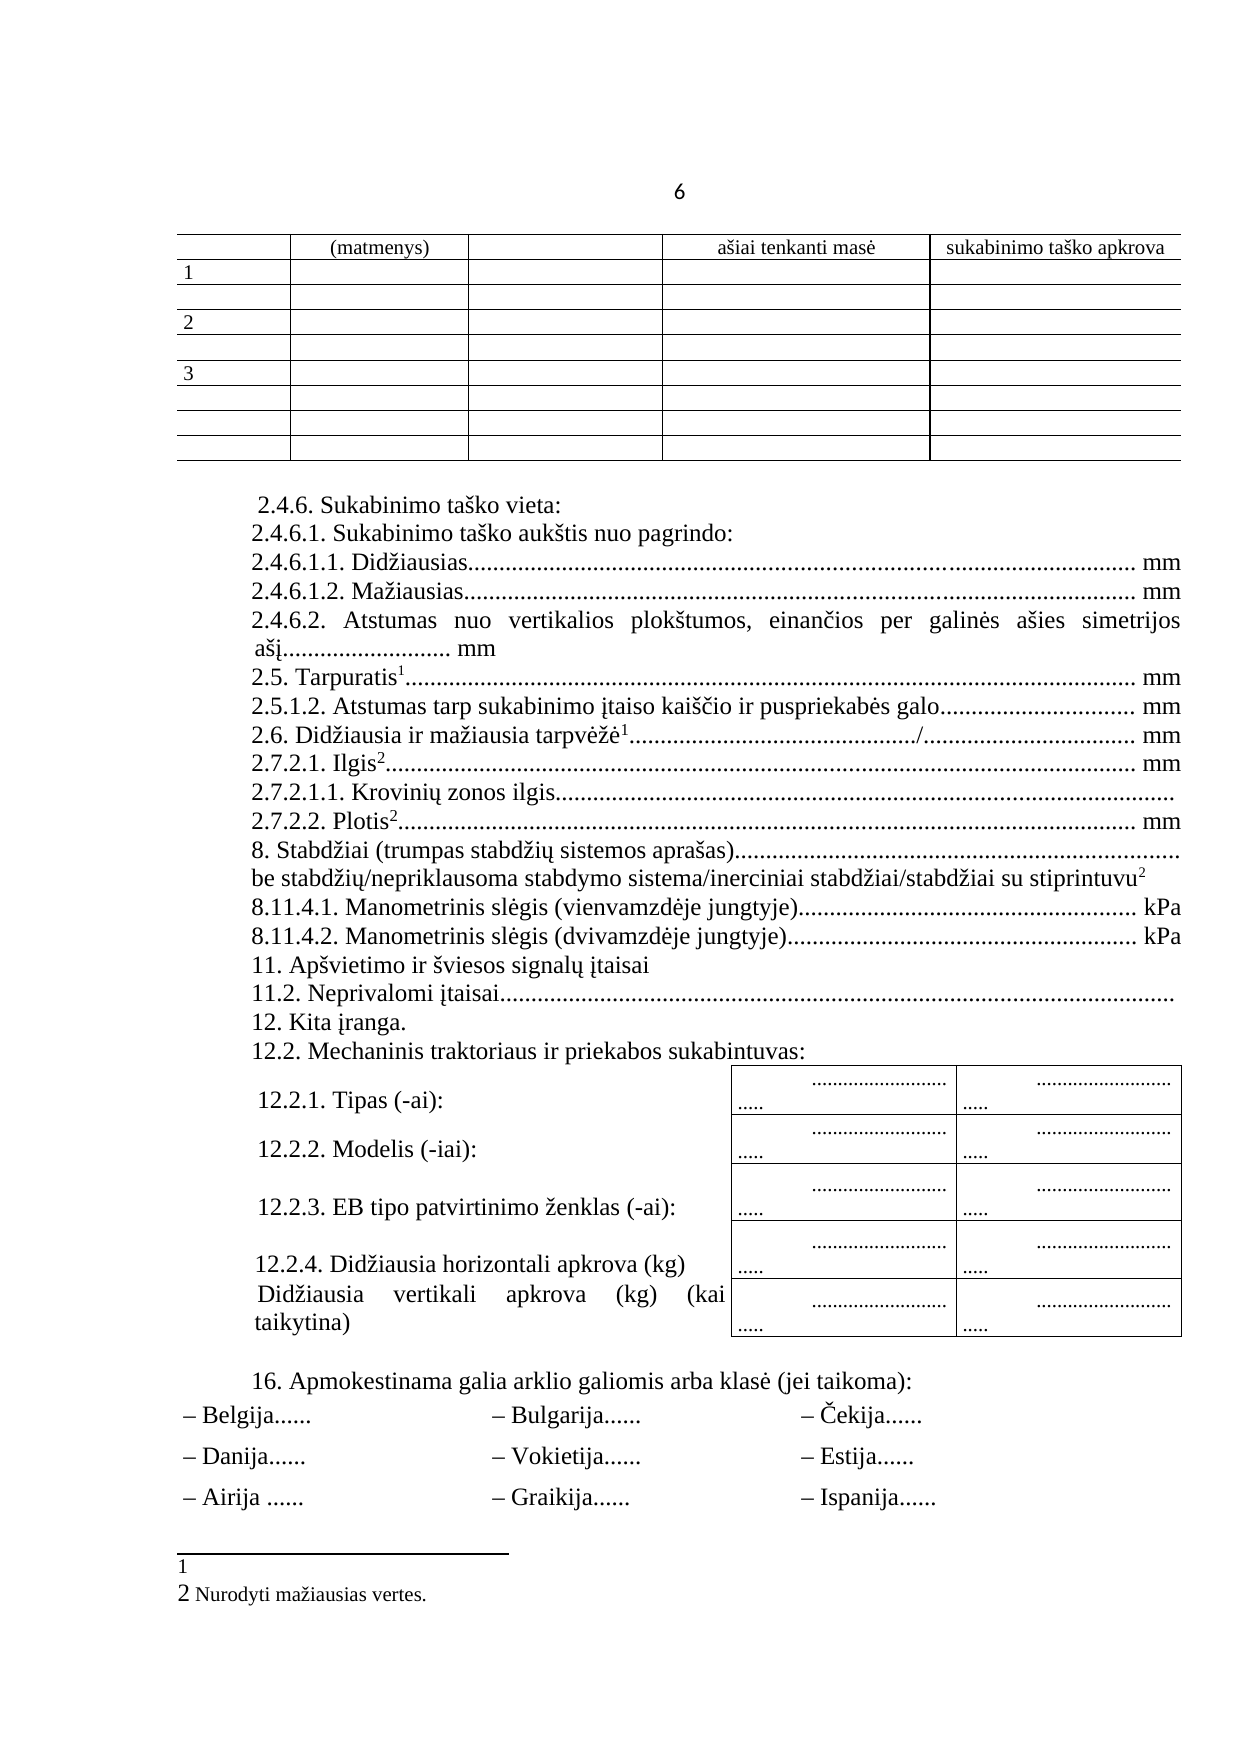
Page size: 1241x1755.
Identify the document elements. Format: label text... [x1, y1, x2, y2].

table_header [177, 235, 290, 259]
table_header – Čekija...... [795, 1395, 1122, 1435]
table_cell ............................... [732, 1164, 956, 1220]
table_cell – Ispanija...... [795, 1476, 1122, 1517]
table_header ............................... [732, 1066, 956, 1114]
table_cell 12.2.4. Didžiausia horizontali apkrova (kg) [177, 1220, 731, 1278]
table_cell [469, 335, 662, 359]
table_cell – Graikija...... [486, 1476, 795, 1517]
table_cell [291, 361, 468, 384]
table_cell [663, 335, 929, 359]
table_cell [931, 361, 1181, 384]
table_cell – Danija...... [177, 1435, 486, 1476]
table_header 12.2.1. Tipas (-ai): [177, 1065, 731, 1114]
table_cell [469, 361, 662, 384]
table_cell [291, 411, 468, 435]
text 8. Stabdžiai (trumpas stabdžių sistemos aprašas) [177, 835, 1181, 863]
table_cell [931, 411, 1181, 435]
table_cell [291, 386, 468, 410]
table_cell ............................... [732, 1221, 956, 1278]
text 2.7.2.1. Ilgis2 ............................................ mm [177, 748, 1181, 777]
text 2.6. Didžiausia ir mažiausia tarpvėžė1............................................../ mm [177, 720, 1181, 748]
table_cell [931, 436, 1181, 460]
text 2.7.2.2. Plotis2 .......................................... mm [177, 806, 1181, 835]
table_cell [663, 386, 929, 410]
text 11. Apšvietimo ir šviesos signalų įtaisai [177, 950, 1181, 978]
table_cell [931, 386, 1181, 410]
table_cell – Vokietija...... [486, 1435, 795, 1476]
table_cell [469, 386, 662, 410]
table_header sukabinimo taško apkrova [931, 235, 1181, 259]
text 2.4.6.1. Sukabinimo taško aukštis nuo pagrindo: [177, 518, 1181, 547]
table_cell [177, 436, 290, 460]
table_cell [469, 411, 662, 435]
text 2.4.6. Sukabinimo taško vieta: [177, 490, 1181, 518]
table_header [469, 235, 662, 259]
table_cell [177, 411, 290, 435]
table_cell 1 [177, 260, 290, 284]
table_cell [663, 260, 929, 284]
table_cell [177, 285, 290, 309]
text 2.5.1.2. Atstumas tarp sukabinimo įtaiso kaiščio ir puspriekabės galo mm [177, 691, 1181, 720]
table_cell [663, 285, 929, 309]
table_cell Didžiausia vertikali apkrova (kg) (kai taikytina) [177, 1278, 731, 1336]
text 16. Apmokestinama galia arklio galiomis arba klasė (jei taikoma): [177, 1366, 1181, 1395]
table_cell 12.2.3. EB tipo patvirtinimo ženklas (-ai): [177, 1163, 731, 1220]
table_cell [291, 335, 468, 359]
text 2.5. Tarpuratis .......................................... mm [177, 662, 1181, 691]
text be stabdžių/nepriklausoma stabdymo sistema/inerciniai stabdžiai/stabdžiai su stiprintuvu [177, 863, 1181, 892]
text 12.2. Mechaninis traktoriaus ir priekabos sukabintuvas: [177, 1036, 1181, 1065]
table_cell [663, 436, 929, 460]
text Nurodyti mažiausias vertes. [177, 1578, 1181, 1606]
table_cell [469, 310, 662, 334]
table_cell 2 [177, 310, 290, 334]
text 2.7.2.1.1. Krovinių zonos ilgis ........................ [177, 777, 1181, 806]
table_cell [291, 285, 468, 309]
text 12. Kita įranga. [177, 1007, 1181, 1036]
table_cell [663, 411, 929, 435]
table_cell [177, 386, 290, 410]
text 11.2. Neprivalomi įtaisai .......................... [177, 978, 1181, 1007]
table_cell [663, 361, 929, 384]
table_cell 3 [177, 361, 290, 384]
table_cell 12.2.2. Modelis (-iai): [177, 1114, 731, 1163]
table_cell ............................... [957, 1221, 1181, 1278]
table_cell [931, 260, 1181, 284]
table_cell – Estija...... [795, 1435, 1122, 1476]
table_cell [469, 260, 662, 284]
table_header (matmenys) [291, 235, 468, 259]
table_cell – Airija ...... [177, 1476, 486, 1517]
table_cell ............................... [957, 1164, 1181, 1220]
table_cell [291, 260, 468, 284]
table_cell ............................... [732, 1279, 956, 1336]
text 2.4.6.1.2. Mažiausias ............................... mm [177, 576, 1181, 605]
table_header – Bulgarija...... [486, 1395, 795, 1435]
table_header – Belgija...... [177, 1395, 486, 1435]
table_cell [469, 285, 662, 309]
table_cell [931, 285, 1181, 309]
table_cell [469, 436, 662, 460]
text 8.11.4.2. Manometrinis slėgis (dvivamzdėje jungtyje) kPa [177, 921, 1181, 950]
table_cell [291, 436, 468, 460]
table_header ašiai tenkanti masė [663, 235, 929, 259]
table_cell ............................... [957, 1279, 1181, 1336]
table_header ............................... [957, 1066, 1181, 1114]
table_cell [663, 310, 929, 334]
text 8.11.4.1. Manometrinis slėgis (vienvamzdėje jungtyje) kPa [177, 892, 1181, 921]
table_cell [291, 310, 468, 334]
text 2.4.6.1.1. Didžiausias .............................. mm [177, 547, 1181, 576]
table_cell [931, 335, 1181, 359]
table_cell ............................... [957, 1115, 1181, 1163]
table_cell [177, 335, 290, 359]
table_cell ............................... [732, 1115, 956, 1163]
text 2.4.6.2. Atstumas nuo vertikalios plokštumos, einančios per galinės ašies simetrijos ašį........................... mm [251, 605, 1181, 662]
table_cell [931, 310, 1181, 334]
